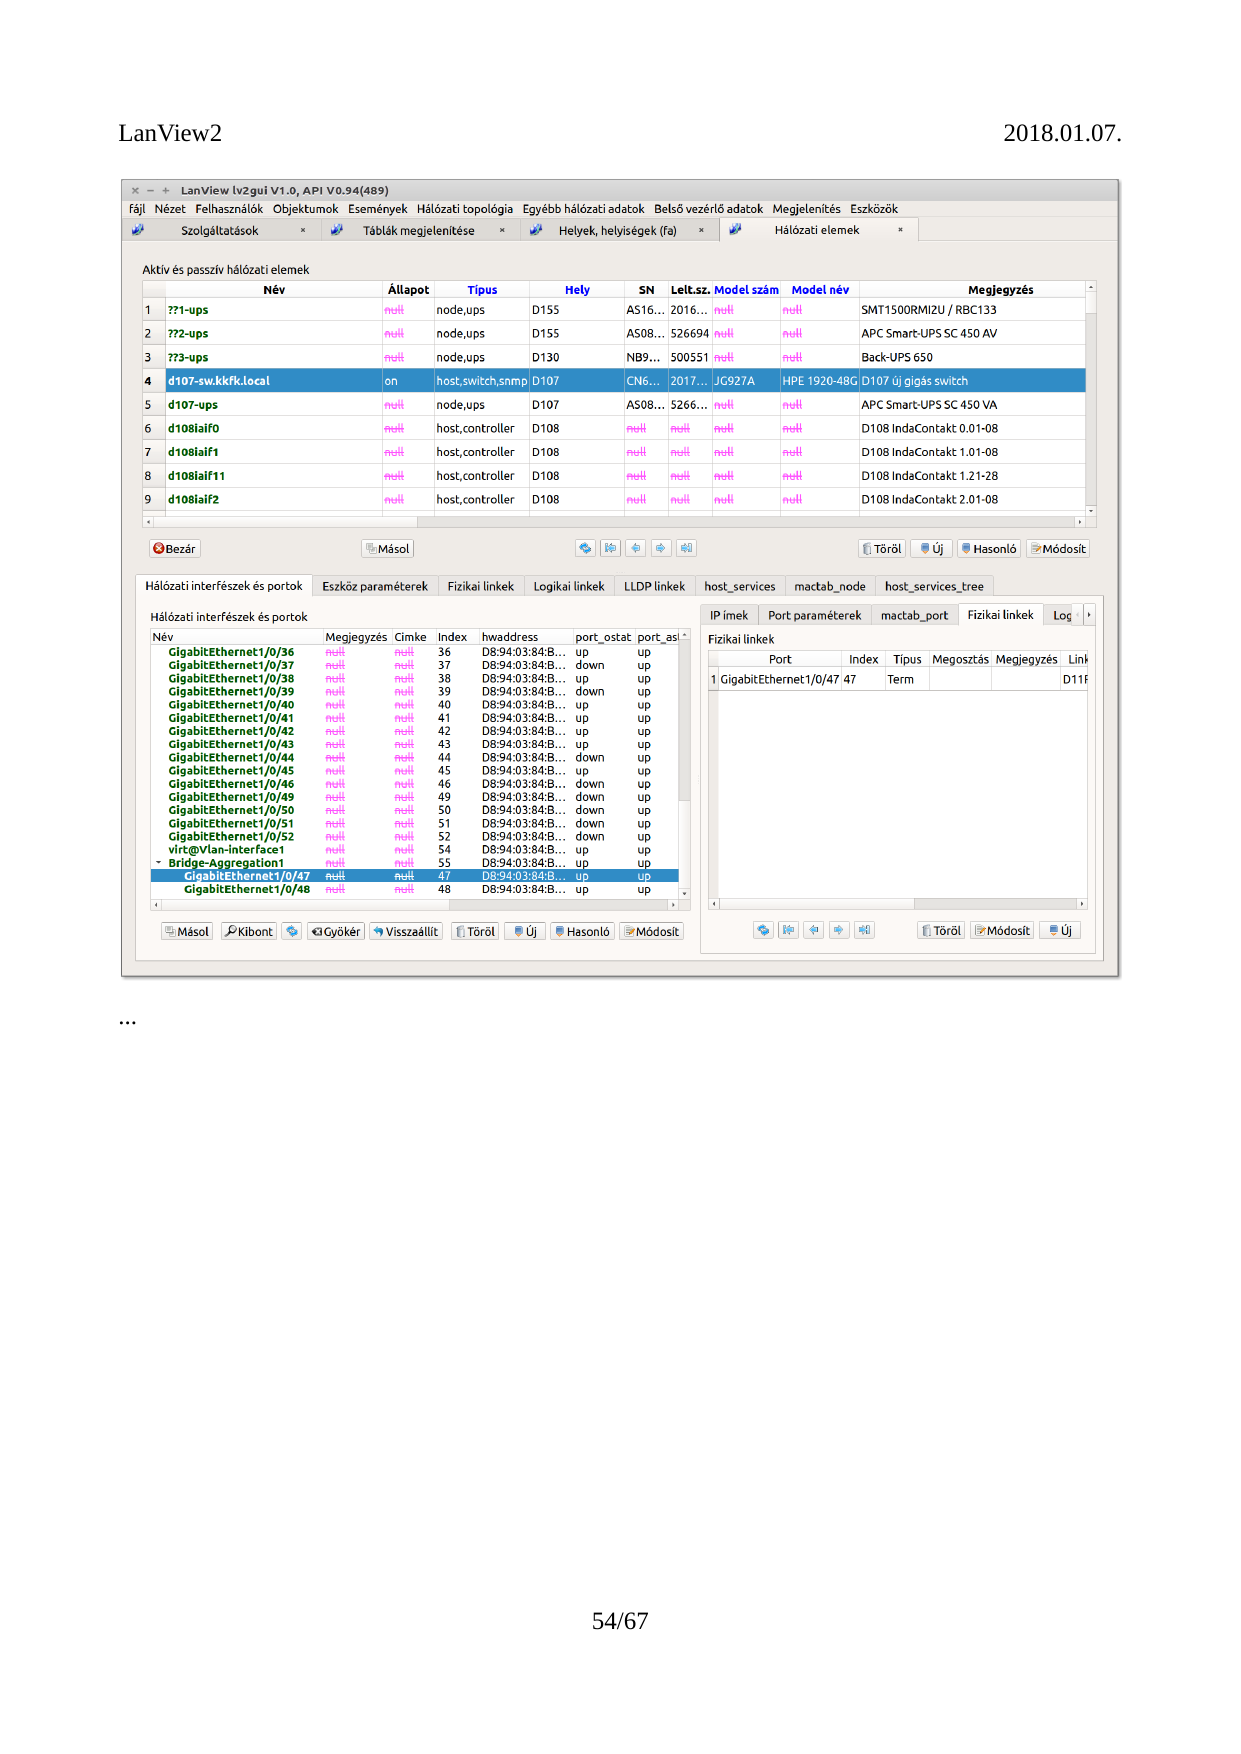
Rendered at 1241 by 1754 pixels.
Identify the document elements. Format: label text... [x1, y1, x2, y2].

text ... [118, 1001, 1122, 1029]
picture [118, 177, 1123, 981]
